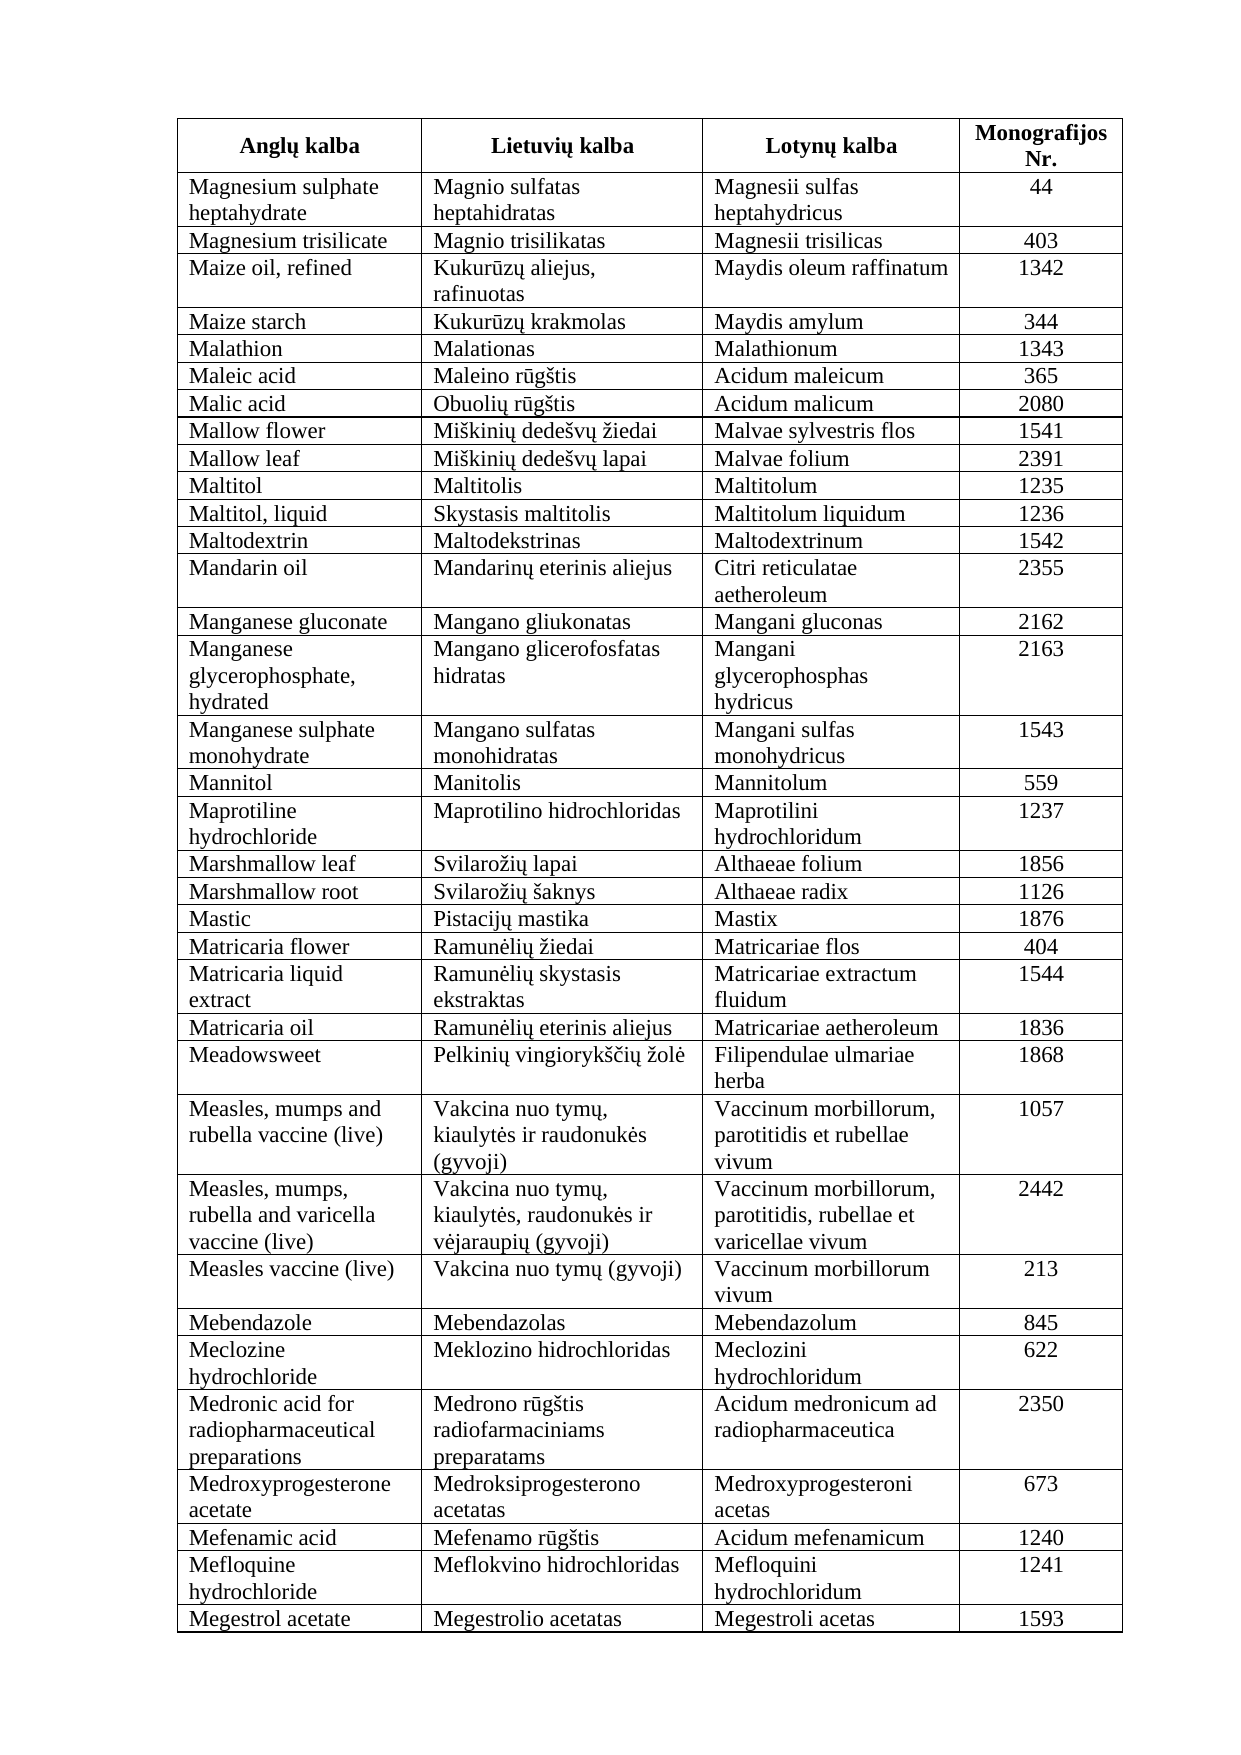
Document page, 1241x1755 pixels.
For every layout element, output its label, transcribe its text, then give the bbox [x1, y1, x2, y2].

table_cell Maltitol [178, 472, 421, 498]
table_cell Medrono rūgštis radiofarmaciniams preparatams [422, 1390, 702, 1469]
table_cell Malathion [178, 335, 421, 362]
table_cell Mangani gluconas [703, 608, 959, 634]
table_cell Manganese gluconate [178, 608, 421, 634]
table_cell 845 [960, 1309, 1122, 1335]
table_cell Mandarin oil [178, 554, 421, 607]
table_cell Marshmallow root [178, 878, 421, 904]
table_cell 1241 [960, 1551, 1122, 1604]
table_cell Mangani glycerophosphas hydricus [703, 636, 959, 714]
table_cell Maleic acid [178, 363, 421, 389]
table_cell 2391 [960, 445, 1122, 471]
table_cell Megestroli acetas [703, 1605, 959, 1631]
table_cell 1237 [960, 797, 1122, 849]
table_cell 2355 [960, 554, 1122, 607]
table_cell 673 [960, 1470, 1122, 1523]
table_cell 2162 [960, 608, 1122, 634]
table_cell Matricariae aetheroleum [703, 1014, 959, 1040]
table_cell Maprotilino hidrochloridas [422, 797, 702, 849]
table_cell Maprotilini hydrochloridum [703, 797, 959, 849]
table_cell Mannitol [178, 769, 421, 796]
table_cell 1543 [960, 716, 1122, 768]
table_cell Filipendulae ulmariae herba [703, 1041, 959, 1094]
table_cell Mangano gliukonatas [422, 608, 702, 634]
table_header Lietuvių kalba [422, 119, 702, 172]
table_cell Mebendazole [178, 1309, 421, 1335]
table_cell 1544 [960, 960, 1122, 1013]
table_cell Skystasis maltitolis [422, 500, 702, 526]
table_cell Meclozini hydrochloridum [703, 1336, 959, 1389]
table_cell Meklozino hidrochloridas [422, 1336, 702, 1389]
table_cell Mefenamic acid [178, 1524, 421, 1550]
table_cell Miškinių dedešvų lapai [422, 445, 702, 471]
table_cell Medroxyprogesterone acetate [178, 1470, 421, 1523]
table_cell Maltitolis [422, 472, 702, 498]
table_cell 213 [960, 1255, 1122, 1308]
table_cell Mebendazolum [703, 1309, 959, 1335]
table_cell Manganese sulphate monohydrate [178, 716, 421, 768]
table_cell Maltitol, liquid [178, 500, 421, 526]
table_cell Malathionum [703, 335, 959, 362]
table_cell Maltodekstrinas [422, 527, 702, 553]
table_cell Kukurūzų aliejus, rafinuotas [422, 254, 702, 307]
table_cell 404 [960, 933, 1122, 959]
table_cell 1868 [960, 1041, 1122, 1094]
table_cell Althaeae folium [703, 851, 959, 877]
table_cell Kukurūzų krakmolas [422, 308, 702, 334]
table_cell Matricariae extractum fluidum [703, 960, 959, 1013]
table_cell 1126 [960, 878, 1122, 904]
table_cell 403 [960, 227, 1122, 253]
table_cell Mefloquine hydrochloride [178, 1551, 421, 1604]
table_cell Acidum mefenamicum [703, 1524, 959, 1550]
table_cell 1343 [960, 335, 1122, 362]
table_header Lotynų kalba [703, 119, 959, 172]
table_cell Marshmallow leaf [178, 851, 421, 877]
table_cell Meclozine hydrochloride [178, 1336, 421, 1389]
table_cell Vakcina nuo tymų (gyvoji) [422, 1255, 702, 1308]
table_cell Magnesium trisilicate [178, 227, 421, 253]
table_cell Obuolių rūgštis [422, 390, 702, 416]
table_cell Svilarožių lapai [422, 851, 702, 877]
table_cell Magnio trisilikatas [422, 227, 702, 253]
table_cell Mannitolum [703, 769, 959, 796]
table_cell Malvae sylvestris flos [703, 418, 959, 444]
table_cell Acidum malicum [703, 390, 959, 416]
table_cell 344 [960, 308, 1122, 334]
table_cell Maltodextrinum [703, 527, 959, 553]
table_cell 1856 [960, 851, 1122, 877]
table_cell Magnesii sulfas heptahydricus [703, 173, 959, 226]
table_cell Maize starch [178, 308, 421, 334]
table_cell Vakcina nuo tymų, kiaulytės, raudonukės ir vėjaraupių (gyvoji) [422, 1175, 702, 1254]
table_cell 559 [960, 769, 1122, 796]
table_cell 2163 [960, 636, 1122, 714]
table_cell 1876 [960, 905, 1122, 932]
table_cell Magnesium sulphate heptahydrate [178, 173, 421, 226]
table_cell Manganese glycerophosphate, hydrated [178, 636, 421, 714]
table_cell Measles, mumps and rubella vaccine (live) [178, 1095, 421, 1174]
table_cell Medronic acid for radiopharmaceutical preparations [178, 1390, 421, 1469]
table_cell Maltitolum liquidum [703, 500, 959, 526]
table_cell 365 [960, 363, 1122, 389]
table_cell 1542 [960, 527, 1122, 553]
table_cell Malvae folium [703, 445, 959, 471]
table_cell Medroksiprogesterono acetatas [422, 1470, 702, 1523]
table_header Anglų kalba [178, 119, 421, 172]
table_cell 1240 [960, 1524, 1122, 1550]
table_cell Malic acid [178, 390, 421, 416]
table_cell Measles vaccine (live) [178, 1255, 421, 1308]
table_cell 1057 [960, 1095, 1122, 1174]
table_cell Mastix [703, 905, 959, 932]
table_cell 1235 [960, 472, 1122, 498]
table_cell Miškinių dedešvų žiedai [422, 418, 702, 444]
table_cell 622 [960, 1336, 1122, 1389]
table_cell Acidum medronicum ad radiopharmaceutica [703, 1390, 959, 1469]
table_cell 1342 [960, 254, 1122, 307]
table_cell Althaeae radix [703, 878, 959, 904]
table_cell Mangano sulfatas monohidratas [422, 716, 702, 768]
table_cell Mangani sulfas monohydricus [703, 716, 959, 768]
table_cell Vaccinum morbillorum, parotitidis, rubellae et varicellae vivum [703, 1175, 959, 1254]
table_cell Maleino rūgštis [422, 363, 702, 389]
table_cell Meadowsweet [178, 1041, 421, 1094]
table_cell Acidum maleicum [703, 363, 959, 389]
table_cell Mebendazolas [422, 1309, 702, 1335]
table_cell Manitolis [422, 769, 702, 796]
table_cell Matricariae flos [703, 933, 959, 959]
table_cell Matricaria flower [178, 933, 421, 959]
table_cell Ramunėlių eterinis aliejus [422, 1014, 702, 1040]
table_cell Pelkinių vingiorykščių žolė [422, 1041, 702, 1094]
table_cell 2350 [960, 1390, 1122, 1469]
table_cell 1236 [960, 500, 1122, 526]
table_cell 2080 [960, 390, 1122, 416]
table_cell 1836 [960, 1014, 1122, 1040]
table_cell Measles, mumps, rubella and varicella vaccine (live) [178, 1175, 421, 1254]
table_cell 44 [960, 173, 1122, 226]
table_cell Malationas [422, 335, 702, 362]
table_cell Mefloquini hydrochloridum [703, 1551, 959, 1604]
table_cell Medroxyprogesteroni acetas [703, 1470, 959, 1523]
table_cell Maydis oleum raffinatum [703, 254, 959, 307]
table_cell 2442 [960, 1175, 1122, 1254]
table_cell Mallow flower [178, 418, 421, 444]
table_cell Vaccinum morbillorum, parotitidis et rubellae vivum [703, 1095, 959, 1174]
table_cell Vaccinum morbillorum vivum [703, 1255, 959, 1308]
table_cell Ramunėlių skystasis ekstraktas [422, 960, 702, 1013]
table_cell Maize oil, refined [178, 254, 421, 307]
table_cell Matricaria liquid extract [178, 960, 421, 1013]
table_cell Maydis amylum [703, 308, 959, 334]
table_cell Maprotiline hydrochloride [178, 797, 421, 849]
table_cell Megestrolio acetatas [422, 1605, 702, 1631]
table_cell 1541 [960, 418, 1122, 444]
table_cell Pistacijų mastika [422, 905, 702, 932]
table_cell Meflokvino hidrochloridas [422, 1551, 702, 1604]
table_cell Maltodextrin [178, 527, 421, 553]
table_cell Citri reticulatae aetheroleum [703, 554, 959, 607]
table_cell Mallow leaf [178, 445, 421, 471]
table_cell 1593 [960, 1605, 1122, 1631]
table_cell Matricaria oil [178, 1014, 421, 1040]
table_cell Megestrol acetate [178, 1605, 421, 1631]
table_cell Mastic [178, 905, 421, 932]
table_cell Magnio sulfatas heptahidratas [422, 173, 702, 226]
table_cell Mefenamo rūgštis [422, 1524, 702, 1550]
table_cell Maltitolum [703, 472, 959, 498]
table_cell Ramunėlių žiedai [422, 933, 702, 959]
table_cell Vakcina nuo tymų, kiaulytės ir raudonukės (gyvoji) [422, 1095, 702, 1174]
table_cell Mandarinų eterinis aliejus [422, 554, 702, 607]
table_cell Mangano glicerofosfatas hidratas [422, 636, 702, 714]
table_cell Svilarožių šaknys [422, 878, 702, 904]
table_cell Magnesii trisilicas [703, 227, 959, 253]
table_header Monografijos Nr. [960, 119, 1122, 172]
